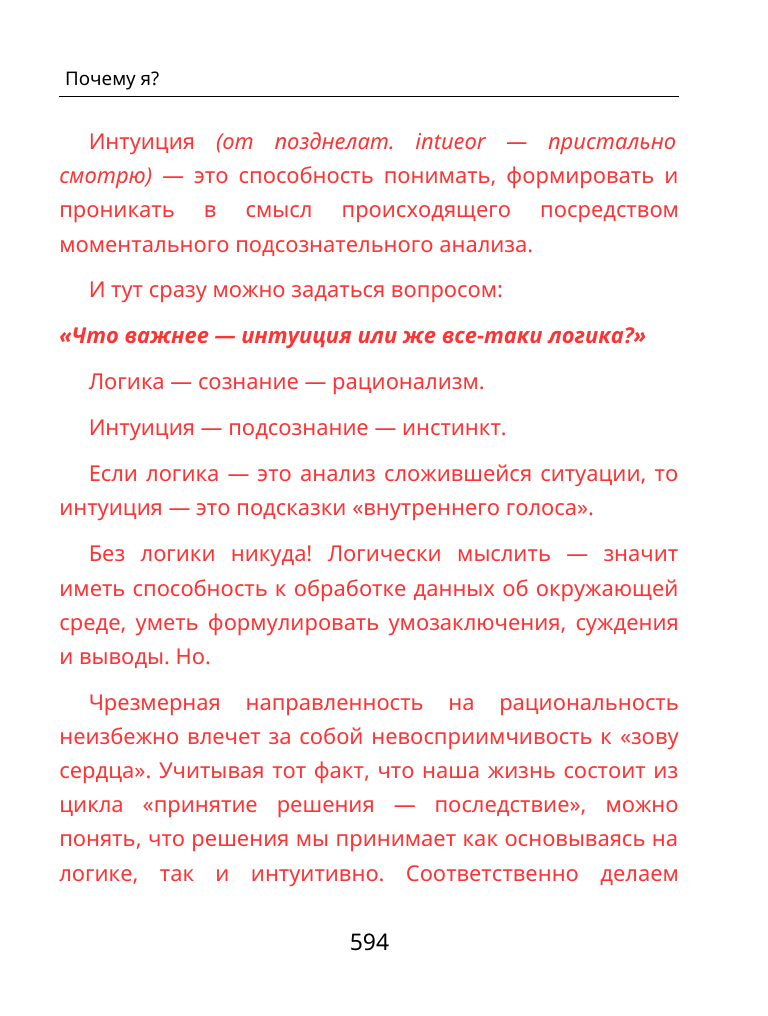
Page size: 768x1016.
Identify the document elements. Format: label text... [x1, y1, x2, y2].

text Без логики никуда! Логически мыслить — значит иметь способность к обработке данных об окружающей среде, уметь формулировать умозаключения, суждения и выводы. Но. [59, 538, 679, 671]
text Если логика — это анализ сложившейся ситуации, то интуиция — это подсказки «внутреннего голоса». [59, 458, 679, 522]
text Интуиция (от позднелат. intueor — пристально смотрю) — это способность понимать, формировать и проникать в смысл происходящего посредством моментального подсознательного анализа. [59, 126, 679, 258]
text Интуиция — подсознание — инстинкт. [59, 412, 679, 442]
list «Что важнее — интуиция или же все-таки логика?» [59, 320, 679, 350]
text Чрезмерная направленность на рациональность неизбежно влечет за собой невосприимчивость к «зову сердца». Учитывая тот факт, что наша жизнь состоит из цикла «принятие решения — последствие», можно понять, что решения мы принимает как основываясь на логике, так и интуитивно. Соответственно делаем [59, 687, 679, 887]
text И тут сразу можно задаться вопросом: [59, 274, 679, 304]
text Логика — сознание — рационализм. [59, 366, 679, 396]
